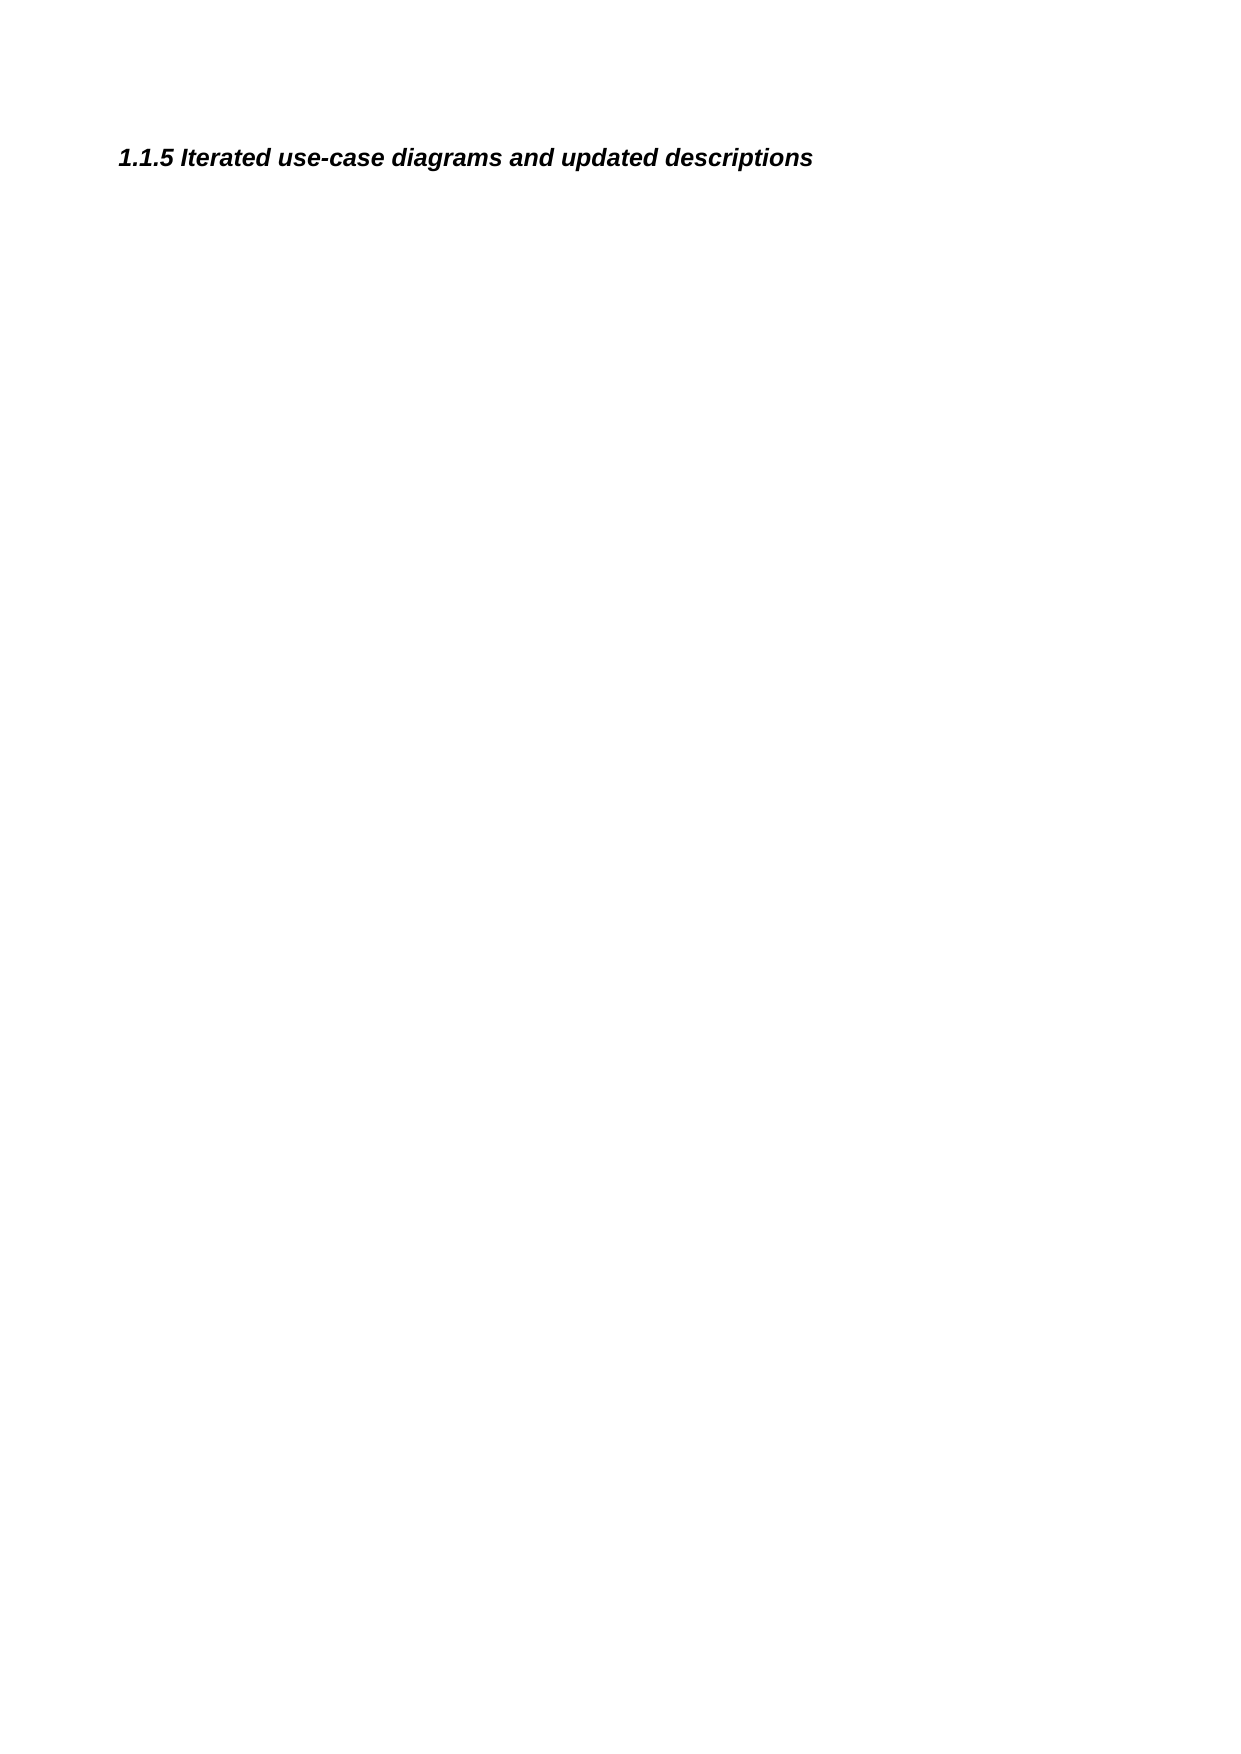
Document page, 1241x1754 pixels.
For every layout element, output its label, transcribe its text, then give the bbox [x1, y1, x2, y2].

subtitle 1.1.5 Iterated use-case diagrams and updated descriptions [118, 143, 1122, 172]
